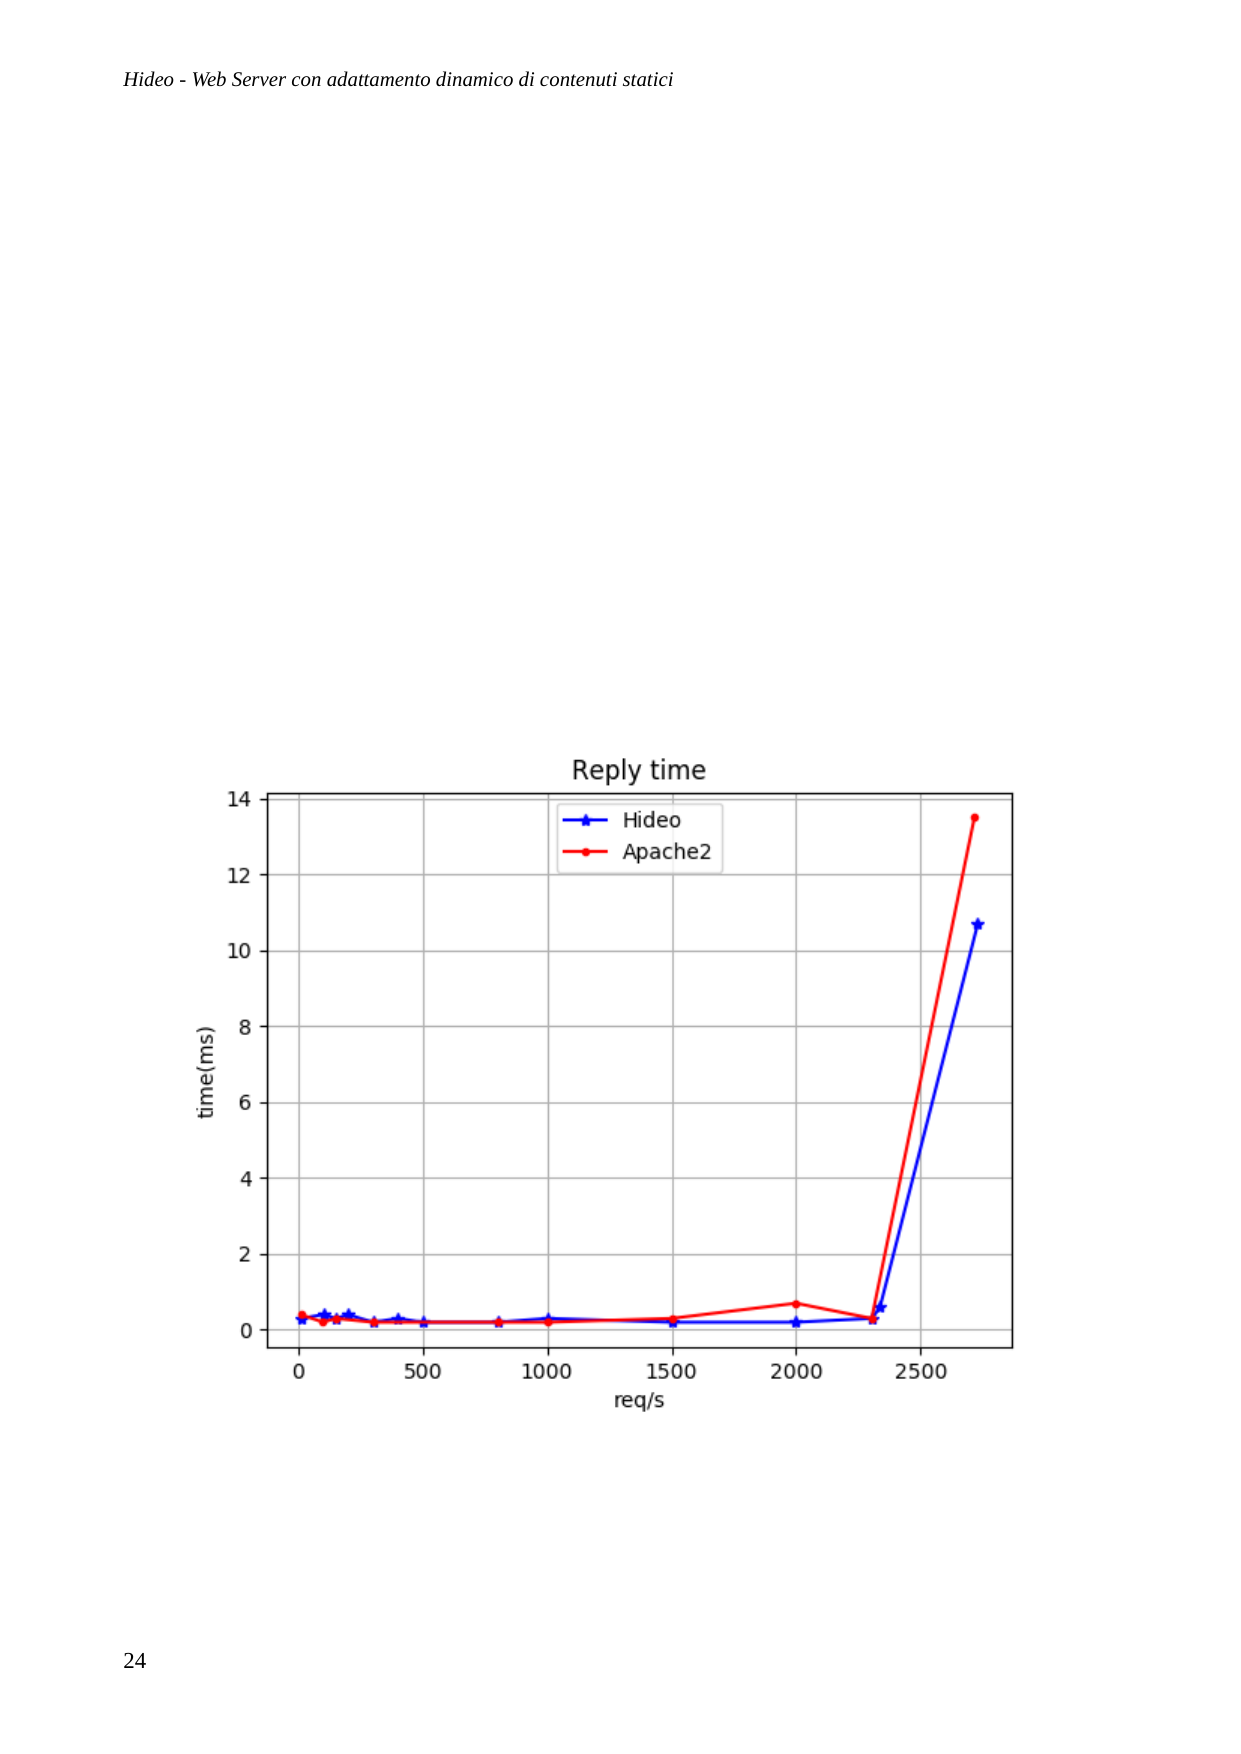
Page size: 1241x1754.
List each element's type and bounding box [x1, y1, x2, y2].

picture [147, 706, 1108, 1427]
